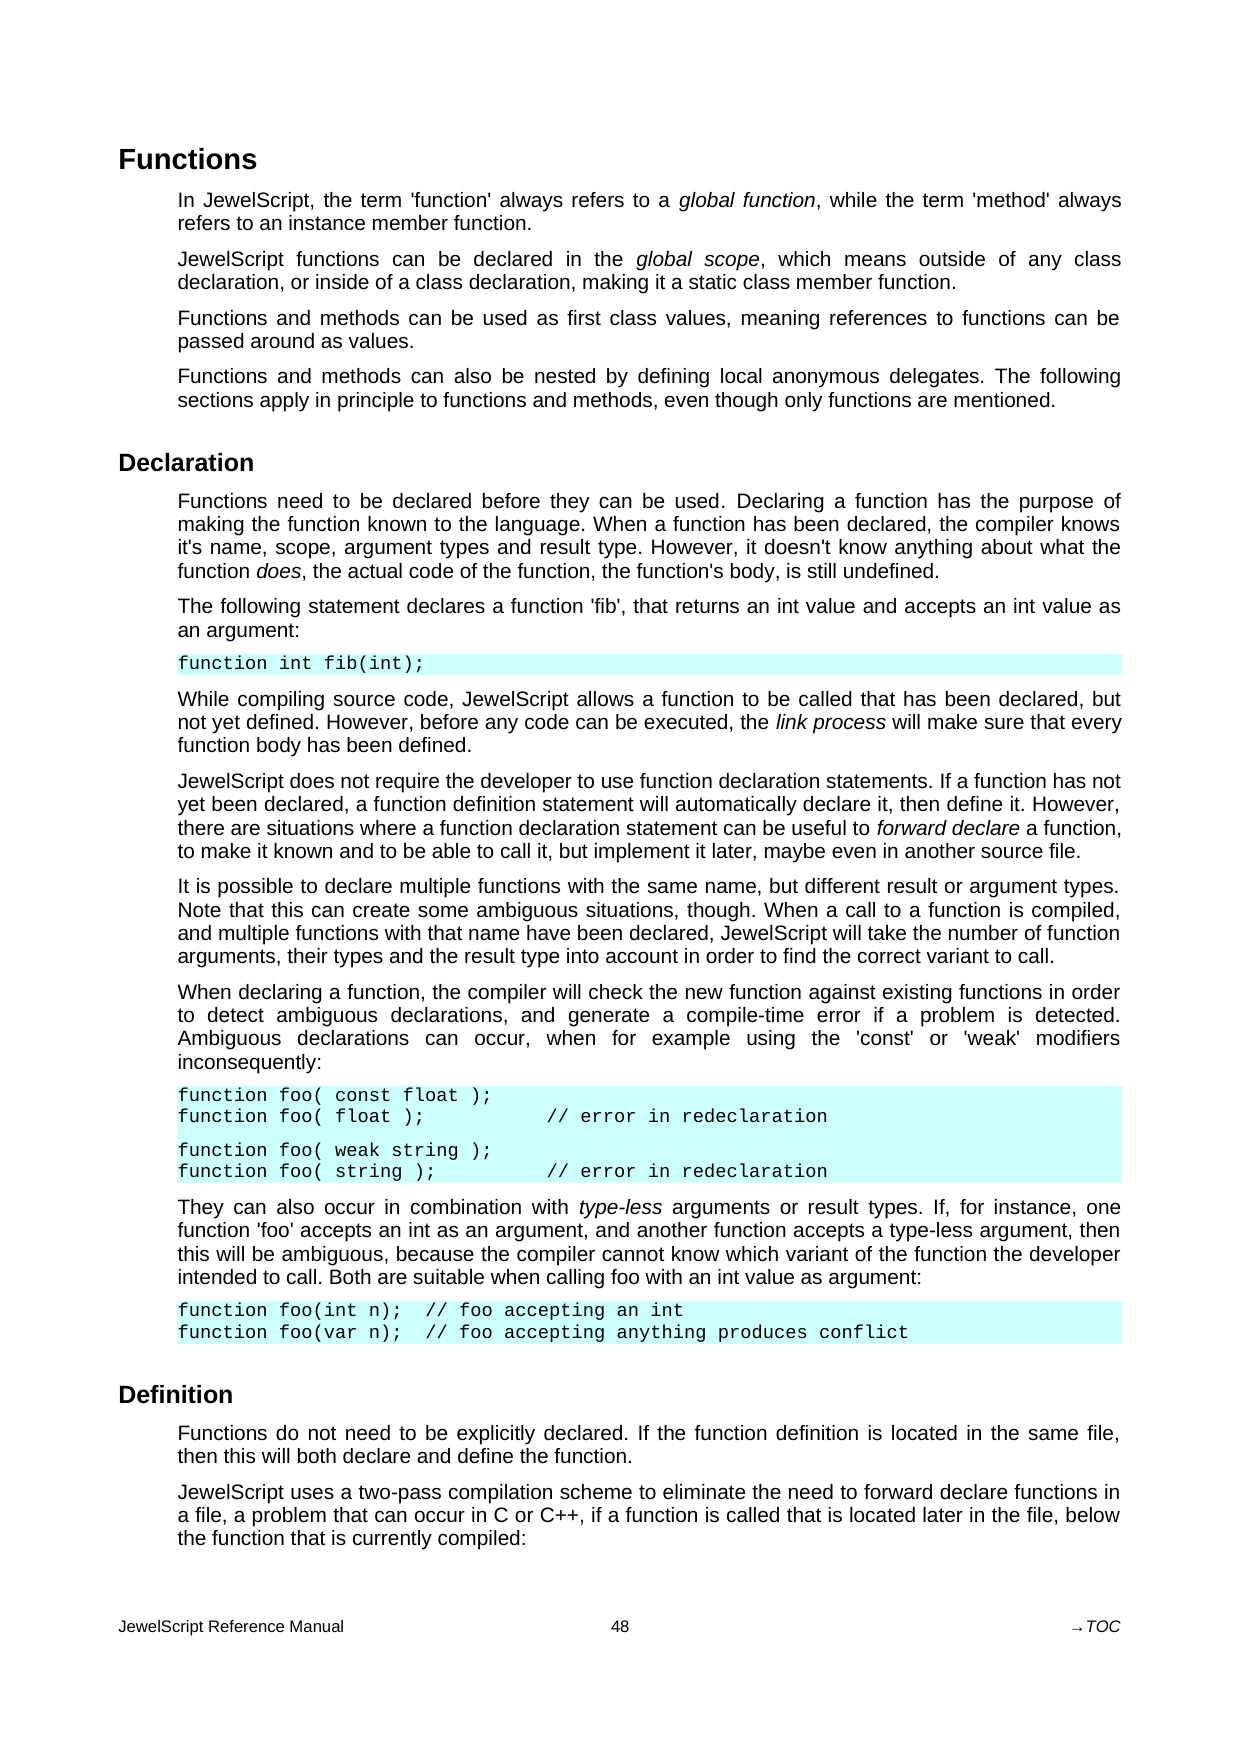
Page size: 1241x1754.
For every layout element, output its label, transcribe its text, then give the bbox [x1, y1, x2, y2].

text function int fib(int); [177, 654, 1122, 675]
text function foo( weak string ); function foo( string ); // error in redeclaration [177, 1141, 1122, 1183]
text function foo( const float ); function foo( float ); // error in redeclaration [177, 1086, 1122, 1128]
text Functions need to be declared before they can be used. Declaring a function has the purpose of making the function known to the language. When a function has been declared, the compiler knows it's name, scope, argument types and result type. However, it doesn't know anything about what the function does, the actual code of the function, the function's body, is still undefined. [177, 489, 1122, 582]
text In JewelScript, the term 'function' always refers to a global function, while the term 'method' always refers to an instance member function. [177, 188, 1122, 235]
text They can also occur in combination with type-less arguments or result types. If, for instance, one function 'foo' accepts an int as an argument, and another function accepts a type-less argument, then this will be ambiguous, because the compiler cannot know which variant of the function the developer intended to call. Both are suitable when calling foo with an int value as argument: [177, 1196, 1122, 1289]
subtitle Functions [118, 143, 1122, 176]
text JewelScript functions can be declared in the global scope, which means outside of any class declaration, or inside of a class declaration, making it a static class member function. [177, 247, 1122, 294]
text When declaring a function, the compiler will check the new function against existing functions in order to detect ambiguous declarations, and generate a compile-time error if a problem is detected. Ambiguous declarations can occur, when for example using the 'const' or 'weak' modifiers inconsequently: [177, 981, 1122, 1073]
text JewelScript uses a two-pass compilation scheme to eliminate the need to forward declare functions in a file, a problem that can occur in C or C++, if a function is called that is located later in the file, below the function that is currently compiled: [177, 1480, 1122, 1550]
text While compiling source code, JewelScript allows a function to be called that has been declared, but not yet defined. However, before any code can be executed, the link process will make sure that every function body has been defined. [177, 687, 1122, 757]
text Functions and methods can also be nested by defining local anonymous delegates. The following sections apply in principle to functions and methods, even though only functions are mentioned. [177, 365, 1122, 412]
text The following statement declares a function 'fib', that returns an int value and accepts an int value as an argument: [177, 595, 1122, 641]
text JewelScript does not require the developer to use function declaration statements. If a function has not yet been declared, a function definition statement will automatically declare it, then define it. However, there are situations where a function declaration statement can be useful to forward declare a function, to make it known and to be able to call it, but implement it later, maybe even in another source file. [177, 770, 1122, 863]
text Functions and methods can be used as first class values, meaning references to functions can be passed around as values. [177, 306, 1122, 353]
text function foo(int n); // foo accepting an int function foo(var n); // foo accepting anything produces conflict [177, 1301, 1122, 1344]
text Functions do not need to be explicitly declared. If the function definition is located in the same file, then this will both declare and define the function. [177, 1421, 1122, 1468]
subtitle Declaration [118, 449, 1122, 477]
text It is possible to declare multiple functions with the same name, but different result or argument types. Note that this can create some ambiguous situations, though. When a call to a function is compiled, and multiple functions with that name have been declared, JewelScript will take the number of function arguments, their types and the result type into account in order to find the correct variant to call. [177, 875, 1122, 968]
subtitle Definition [118, 1381, 1122, 1409]
